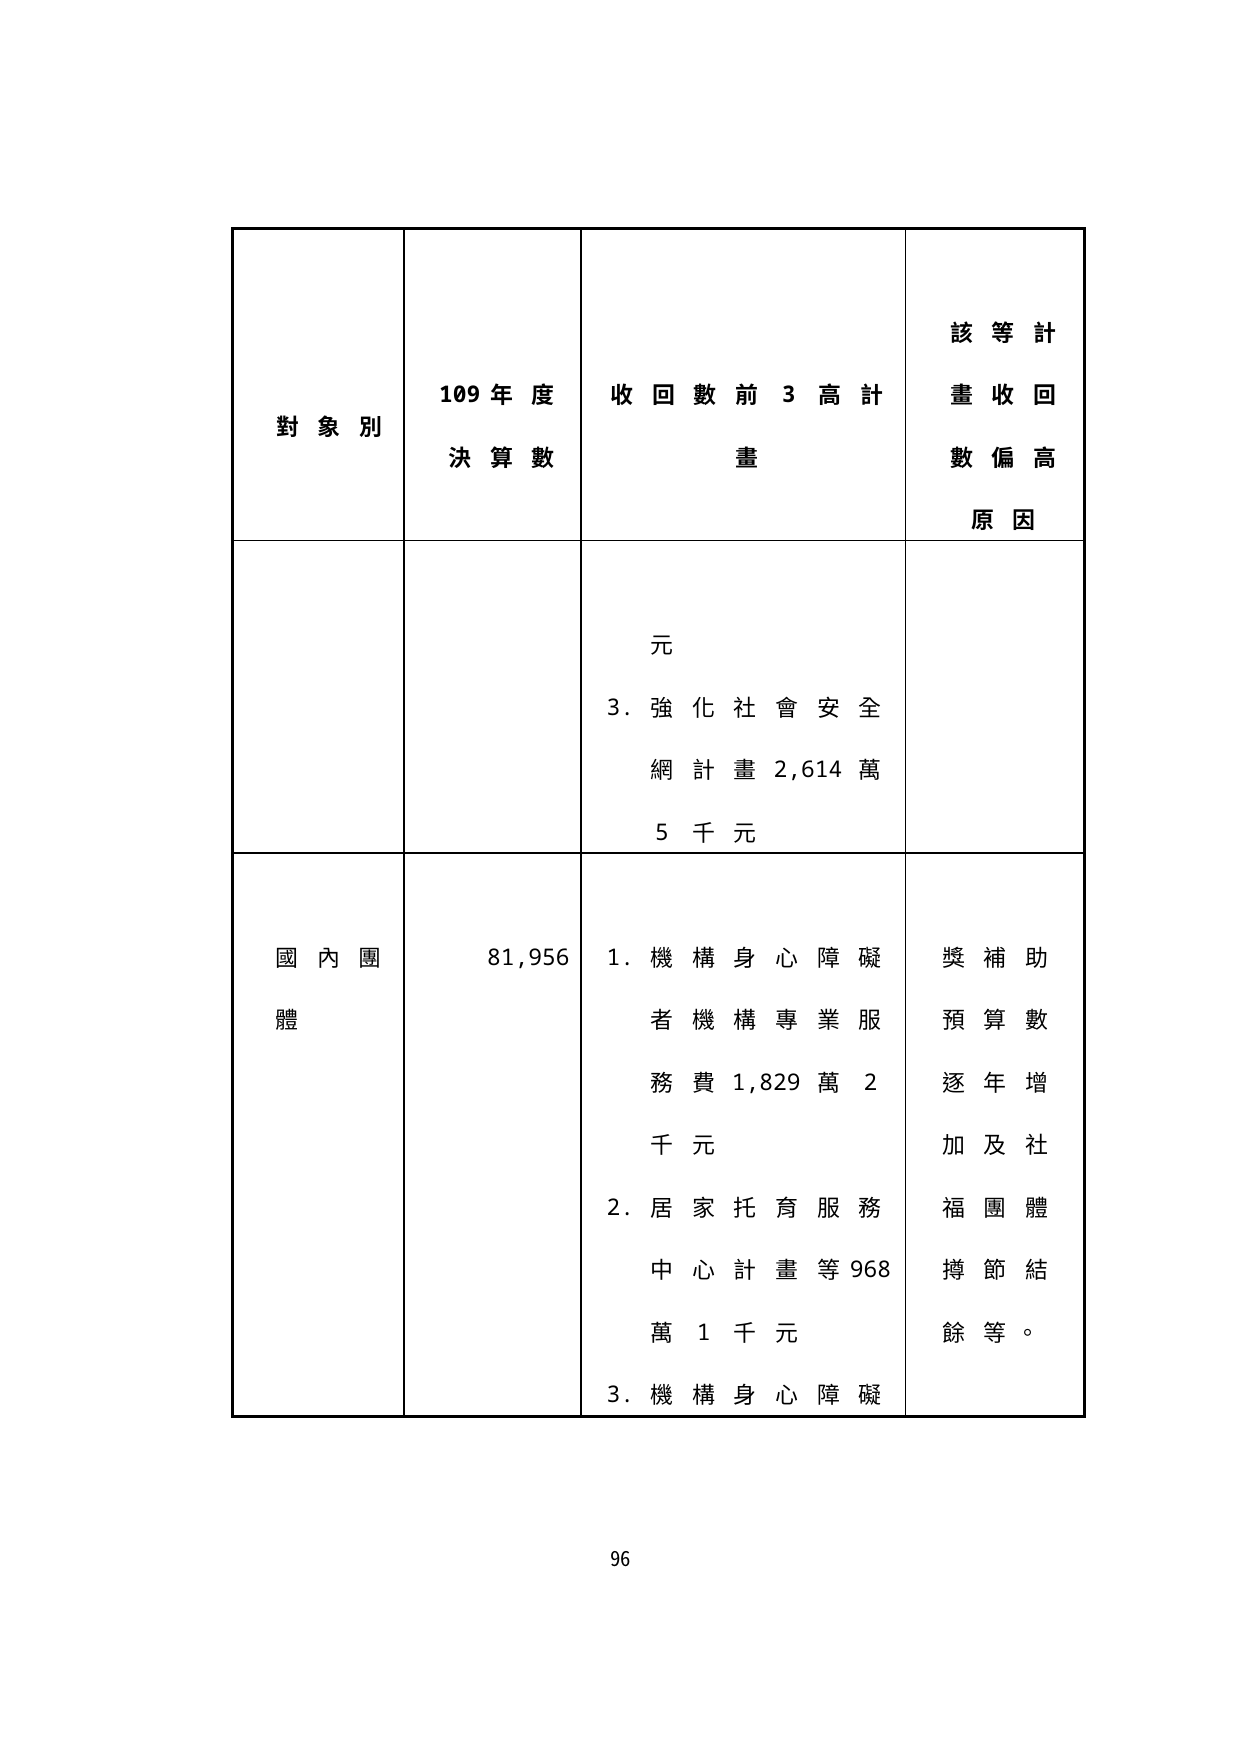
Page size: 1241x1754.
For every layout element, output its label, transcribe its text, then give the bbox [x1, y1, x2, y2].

table_header 收回數前3高計畫 [582, 230, 905, 540]
table_cell 81,956 [405, 854, 580, 1415]
table_cell 1.機構身心障礙者機構專業服務費1,829萬2千元 2.居家托育服務中心計畫等968萬1千元 3.機構身心障礙 [582, 854, 905, 1415]
table_header 該等計畫收回數偏高原因 [906, 230, 1083, 540]
table_cell 國內團體 [234, 854, 403, 1415]
table_header 109年度決算數 [405, 230, 580, 540]
table_cell [405, 541, 580, 852]
table_cell [906, 541, 1083, 852]
table_cell 元 3.強化社會安全網計畫2,614萬5千元 [582, 541, 905, 852]
table_cell 獎補助預算數逐年增加及社福團體撙節結餘等。 [906, 854, 1083, 1415]
table_cell [234, 541, 403, 852]
table_header 對象別 [234, 230, 403, 540]
